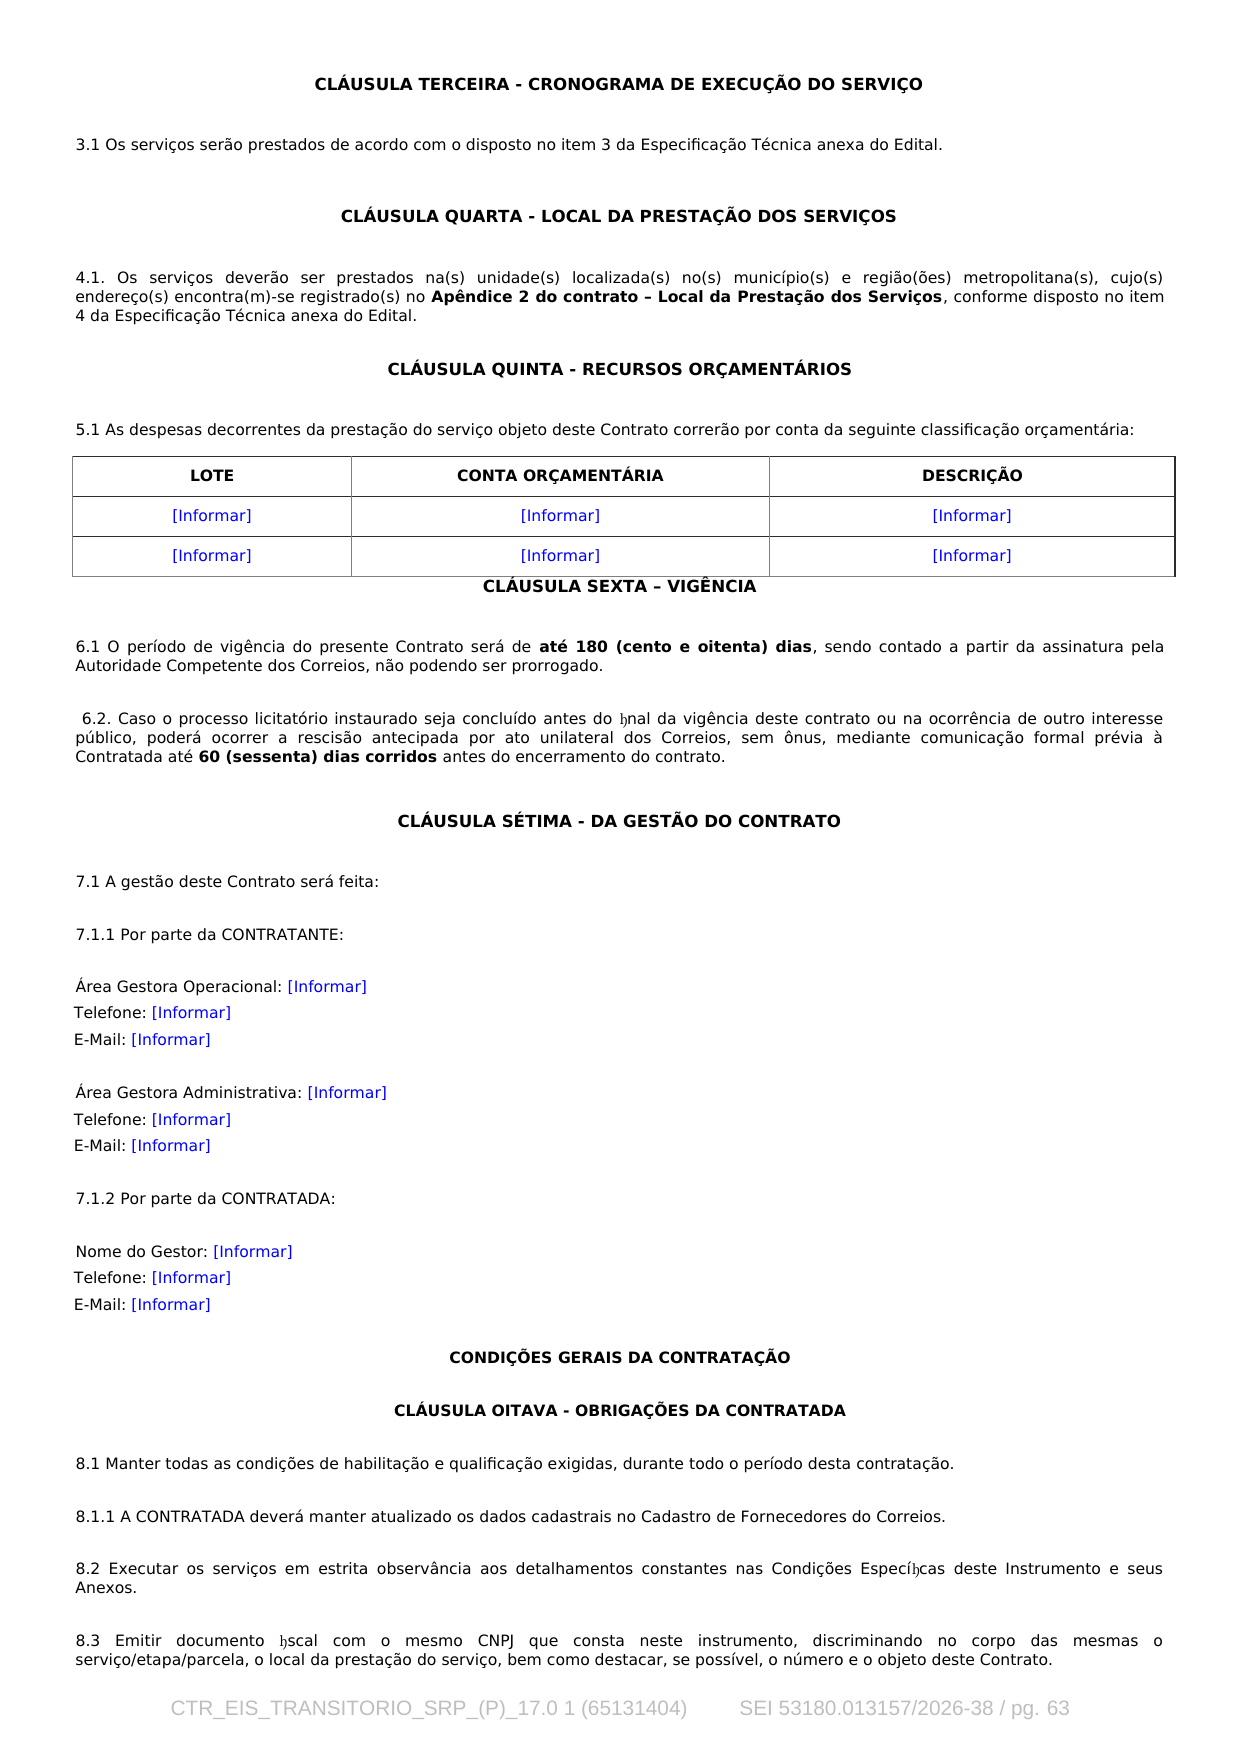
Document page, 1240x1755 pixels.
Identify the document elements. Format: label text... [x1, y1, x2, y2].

text E-Mail: [Informar] [74, 1137, 1170, 1155]
table_cell [Informar] [352, 497, 769, 536]
subtitle CLÁUSULA SEXTA – VIGÊNCIA [70, 577, 1169, 596]
text 4.1. Os serviços deverão ser prestados na(s) unidade(s) localizada(s) no(s) município(s) e região(ões) metropolitana(s), cujo(s) endereço(s) encontra(m)-se registrado(s) no Apêndice 2 do contrato – Local da Prestação dos Serviços, conforme disposto no item 4 da Especificação Técnica anexa do Edital. [75, 269, 1165, 325]
text 8.1 Manter todas as condições de habilitação e qualificação exigidas, durante todo o período desta contratação. [75, 1455, 1165, 1473]
text 3.1 Os serviços serão prestados de acordo com o disposto no item 3 da Especificação Técnica anexa do Edital. [75, 136, 1165, 154]
table_cell [Informar] [73, 537, 351, 576]
table_cell [Informar] [770, 497, 1174, 536]
text 7.1.1 Por parte da CONTRATANTE: [75, 925, 1165, 944]
text E-Mail: [Informar] [74, 1296, 1170, 1314]
text Telefone: [Informar] [74, 1269, 1170, 1288]
text CLÁUSULA OITAVA - OBRIGAÇÕES DA CONTRATADA [70, 1402, 1169, 1420]
table_cell [Informar] [352, 537, 769, 576]
text 6.2. Caso o processo licitatório instaurado seja concluído antes do nal da vigência deste contrato ou na ocorrência de outro interesse público, poderá ocorrer a rescisão antecipada por ato unilateral dos Correios, sem ônus, mediante comunicação formal prévia à Contratada até 60 (sessenta) dias corridos antes do encerramento do contrato. [75, 710, 1165, 766]
text 5.1 As despesas decorrentes da prestação do serviço objeto deste Contrato correrão por conta da seguinte classificação orçamentária: [75, 421, 1165, 439]
table_cell [Informar] [73, 497, 351, 536]
text 8.2 Executar os serviços em estrita observância aos detalhamentos constantes nas Condições Especícas deste Instrumento e seus Anexos. [75, 1560, 1165, 1598]
text 7.1.2 Por parte da CONTRATADA: [75, 1190, 1165, 1208]
text CONDIÇÕES GERAIS DA CONTRATAÇÃO [70, 1349, 1169, 1367]
text Área Gestora Administrativa: [Informar] [75, 1084, 1165, 1102]
text 6.1 O período de vigência do presente Contrato será de até 180 (cento e oitenta) dias, sendo contado a partir da assinatura pela Autoridade Competente dos Correios, não podendo ser prorrogado. [75, 638, 1165, 676]
text Nome do Gestor: [Informar] [75, 1243, 1165, 1261]
table_header DESCRIÇÃO [770, 457, 1174, 496]
table_header LOTE [73, 457, 351, 496]
table_header CONTA ORÇAMENTÁRIA [352, 457, 769, 496]
subtitle CLÁUSULA SÉTIMA - DA GESTÃO DO CONTRATO [70, 811, 1168, 831]
text Telefone: [Informar] [74, 1111, 1170, 1129]
subtitle CLÁUSULA QUINTA - RECURSOS ORÇAMENTÁRIOS [70, 359, 1169, 379]
text CLÁUSULA TERCEIRA - CRONOGRAMA DE EXECUÇÃO DO SERVIÇO [69, 75, 1168, 94]
text E-Mail: [Informar] [74, 1031, 1170, 1049]
table_cell [Informar] [770, 537, 1174, 576]
text 8.3 Emitir documento scal com o mesmo CNPJ que consta neste instrumento, discriminando no corpo das mesmas o serviço/etapa/parcela, o local da prestação do serviço, bem como destacar, se possível, o número e o objeto deste Contrato. [75, 1632, 1165, 1669]
text Telefone: [Informar] [74, 1004, 1170, 1023]
text Área Gestora Operacional: [Informar] [75, 978, 1165, 996]
subtitle CLÁUSULA QUARTA - LOCAL DA PRESTAÇÃO DOS SERVIÇOS [70, 207, 1167, 227]
text 8.1.1 A CONTRATADA deverá manter atualizado os dados cadastrais no Cadastro de Fornecedores do Correios. [75, 1508, 1165, 1526]
text 7.1 A gestão deste Contrato será feita: [75, 873, 1165, 891]
